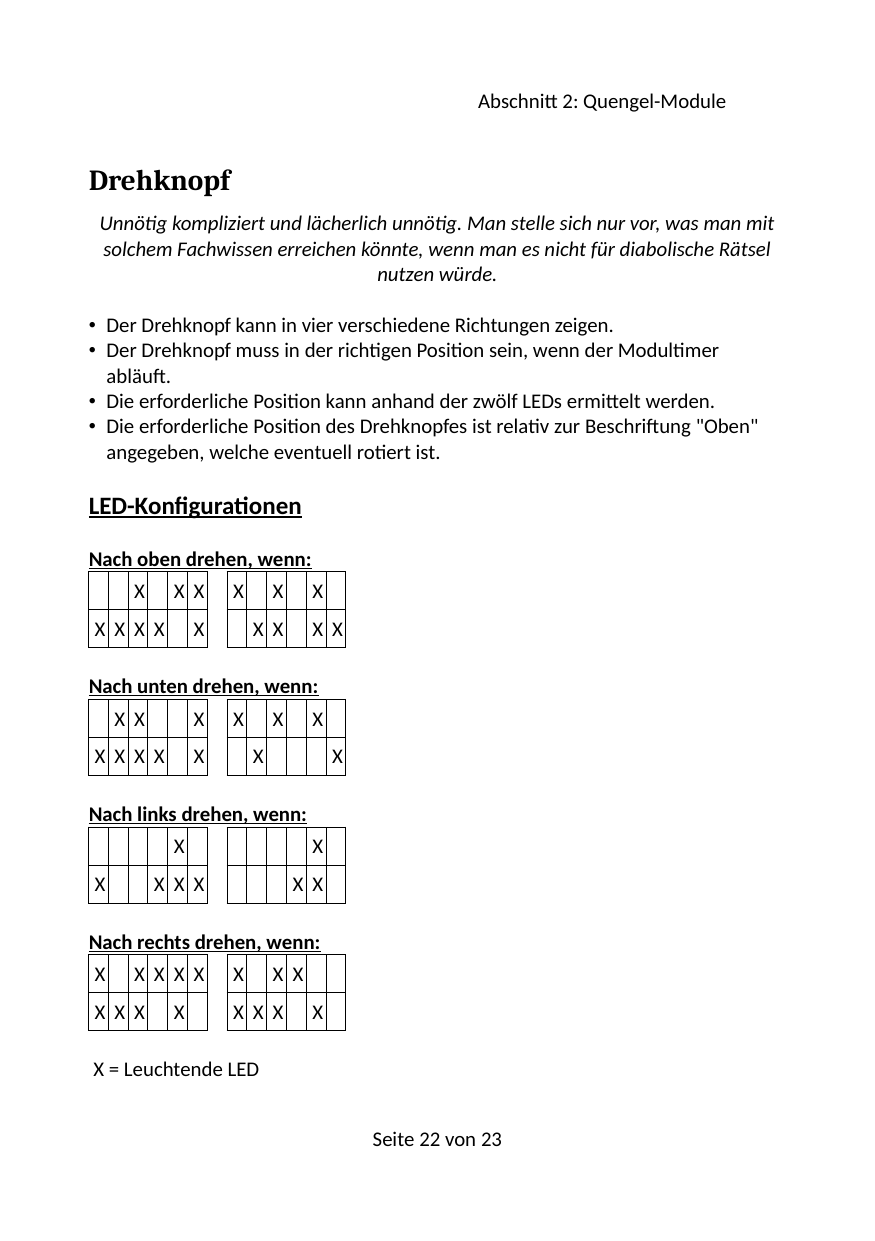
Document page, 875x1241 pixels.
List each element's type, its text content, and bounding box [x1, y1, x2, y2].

table_header X [89, 955, 108, 992]
table_header [89, 572, 108, 609]
text X = Leuchtende LED [88, 1057, 786, 1082]
table_header [287, 700, 306, 737]
table_cell X [327, 738, 345, 775]
table_cell X [307, 993, 326, 1030]
table_cell X [129, 738, 147, 775]
table_header [327, 955, 345, 992]
table_cell [267, 866, 286, 902]
table_cell [109, 866, 128, 902]
table_header [129, 828, 147, 864]
table_cell [208, 737, 227, 775]
table_header [287, 572, 306, 609]
text Nach links drehen, wenn: [88, 801, 786, 827]
table_header X [188, 955, 207, 992]
table_header X [109, 700, 128, 737]
table_cell X [89, 738, 108, 775]
table_header X [168, 955, 187, 992]
table_header [208, 571, 227, 609]
table_cell [307, 738, 326, 775]
table_cell [287, 610, 306, 647]
table_cell [208, 609, 227, 647]
text Unnötig kompliziert und lächerlich unnötig. Man stelle sich nur vor, was man mit solchem Fachwissen erreichen könnte, wenn man es nicht für diabolische Rätsel nutzen würde. [88, 210, 786, 287]
table_cell [287, 993, 306, 1030]
table_header X [267, 955, 286, 992]
table_header [247, 700, 266, 737]
table_cell [168, 738, 187, 775]
table_cell [208, 865, 227, 902]
table_header X [307, 828, 326, 864]
table_cell X [247, 610, 266, 647]
subtitle Drehknopf [88, 164, 786, 198]
table_cell [327, 993, 345, 1030]
table_cell X [89, 610, 108, 647]
table_cell X [327, 610, 345, 647]
table_header [287, 828, 306, 864]
table_header [228, 828, 246, 864]
table_header [89, 700, 108, 737]
list Die erforderliche Position des Drehknopfes ist relativ zur Beschriftung "Oben" angegeben, welche eventuell rotiert ist. [88, 414, 786, 464]
table_cell X [188, 610, 207, 647]
table_cell X [89, 866, 108, 902]
table_header X [148, 955, 167, 992]
table_cell X [109, 738, 128, 775]
table_header [327, 572, 345, 609]
table_cell X [109, 610, 128, 647]
table_header X [228, 700, 246, 737]
table_cell X [267, 993, 286, 1030]
table_cell [228, 866, 246, 902]
table_cell [168, 610, 187, 647]
table_cell [228, 738, 246, 775]
table_cell X [148, 738, 167, 775]
table_header [208, 699, 227, 737]
text Nach unten drehen, wenn: [88, 673, 786, 699]
table_cell X [168, 866, 187, 902]
table_header X [129, 700, 147, 737]
table_cell X [168, 993, 187, 1030]
table_cell [287, 738, 306, 775]
table_cell X [247, 993, 266, 1030]
table_header X [228, 572, 246, 609]
table_header [267, 828, 286, 864]
table_cell X [129, 610, 147, 647]
table_cell [208, 992, 227, 1030]
table_header [247, 572, 266, 609]
table_header X [129, 572, 147, 609]
table_cell X [109, 993, 128, 1030]
table_cell X [89, 993, 108, 1030]
table_header [307, 955, 326, 992]
table_header [327, 828, 345, 864]
table_cell [327, 866, 345, 902]
table_header X [168, 828, 187, 864]
table_header [188, 828, 207, 864]
table_header [208, 827, 227, 864]
table_cell X [307, 610, 326, 647]
text LED-Konfigurationen [88, 490, 786, 520]
table_header X [188, 572, 207, 609]
table_header X [168, 572, 187, 609]
text Nach rechts drehen, wenn: [88, 929, 786, 954]
table_cell X [129, 993, 147, 1030]
table_cell X [287, 866, 306, 902]
table_header [247, 955, 266, 992]
table_header X [129, 955, 147, 992]
table_cell X [267, 610, 286, 647]
table_cell [247, 866, 266, 902]
table_header [148, 700, 167, 737]
table_header [327, 700, 345, 737]
text Nach oben drehen, wenn: [88, 546, 786, 571]
list Der Drehknopf muss in der richtigen Position sein, wenn der Modultimer abläuft. [88, 337, 786, 388]
table_cell X [148, 610, 167, 647]
table_header [109, 828, 128, 864]
table_cell [148, 993, 167, 1030]
table_header [168, 700, 187, 737]
table_cell X [247, 738, 266, 775]
table_cell X [188, 738, 207, 775]
table_header X [307, 700, 326, 737]
table_header X [307, 572, 326, 609]
table_cell [188, 993, 207, 1030]
table_cell X [148, 866, 167, 902]
table_cell X [228, 993, 246, 1030]
list Die erforderliche Position kann anhand der zwölf LEDs ermittelt werden. [88, 388, 786, 414]
table_header [89, 828, 108, 864]
table_header [208, 954, 227, 992]
table_header [247, 828, 266, 864]
table_header [109, 955, 128, 992]
table_header X [228, 955, 246, 992]
table_cell [228, 610, 246, 647]
table_header [109, 572, 128, 609]
table_header X [188, 700, 207, 737]
table_header X [267, 572, 286, 609]
table_header X [287, 955, 306, 992]
list Der Drehknopf kann in vier verschiedene Richtungen zeigen. [88, 312, 786, 337]
table_cell [129, 866, 147, 902]
table_header X [267, 700, 286, 737]
table_cell [267, 738, 286, 775]
table_cell X [188, 866, 207, 902]
table_cell X [307, 866, 326, 902]
table_header [148, 828, 167, 864]
table_header [148, 572, 167, 609]
